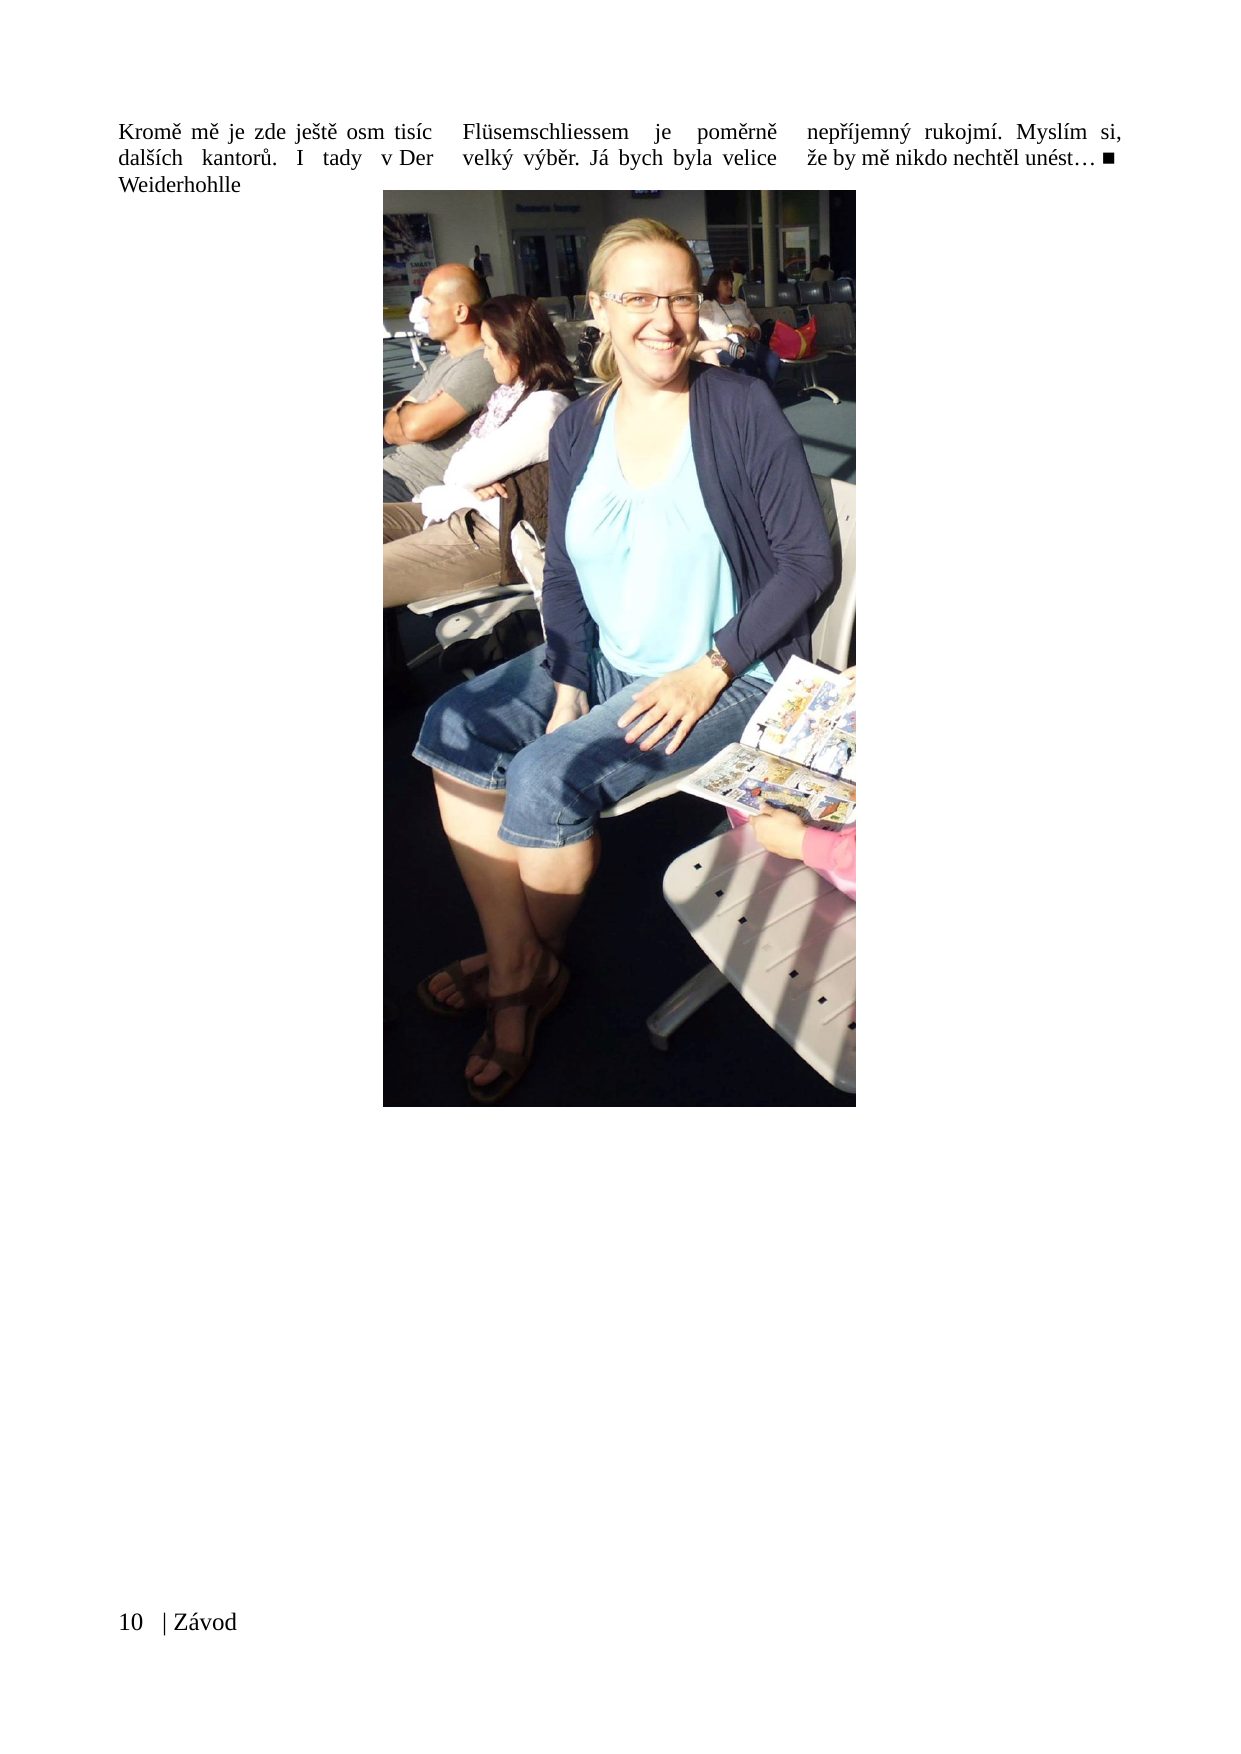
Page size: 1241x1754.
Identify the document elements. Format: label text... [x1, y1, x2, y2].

text Kromě mě je zde ještě osm tisíc dalších kantorů. I tady v Der Weiderhohlle [118, 118, 433, 197]
text nepříjemný rukojmí. Myslím si, že by mě nikdo nechtěl unést… ■ [807, 118, 1122, 171]
text Flüsemschliessem je poměrně velký výběr. Já bych byla velice [462, 118, 777, 171]
picture [390, 190, 849, 1107]
